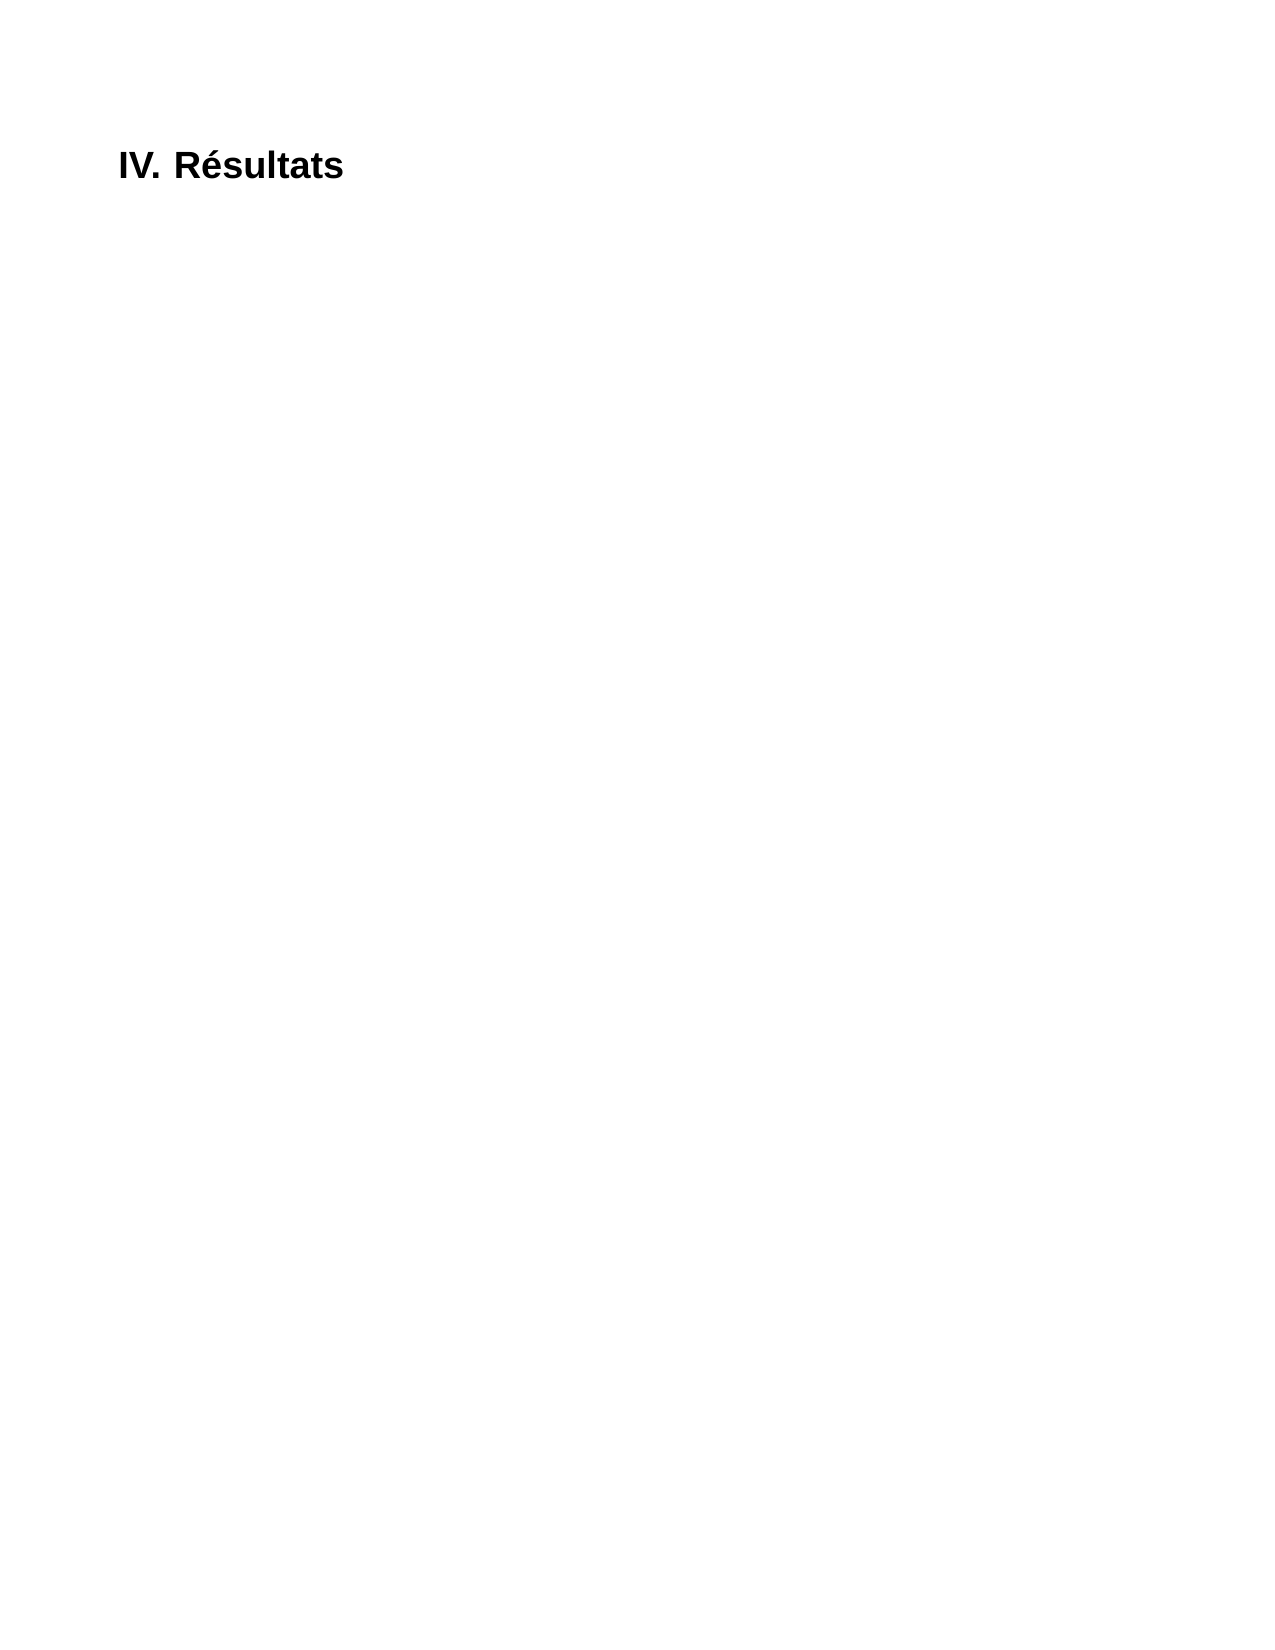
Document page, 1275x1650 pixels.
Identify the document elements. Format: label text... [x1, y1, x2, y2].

subtitle Résultats [118, 143, 1157, 187]
